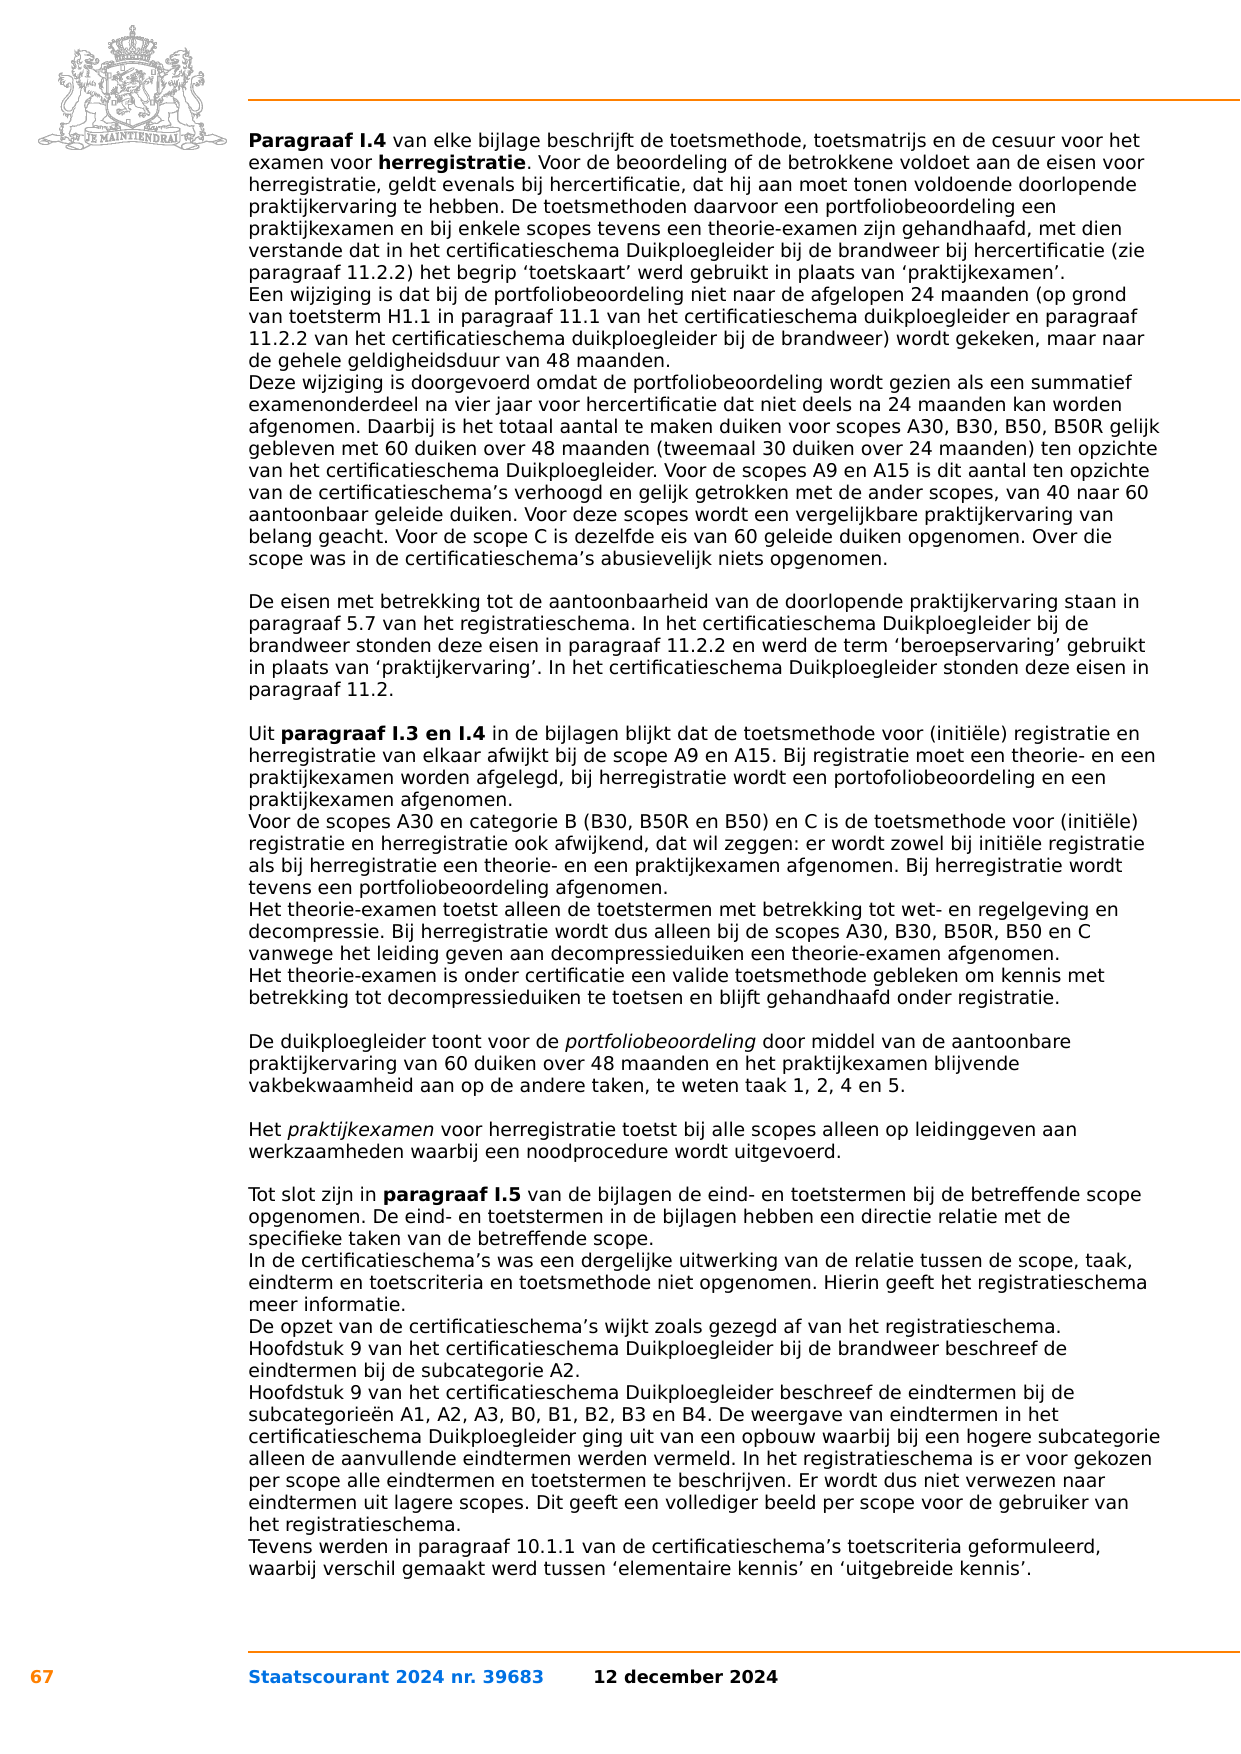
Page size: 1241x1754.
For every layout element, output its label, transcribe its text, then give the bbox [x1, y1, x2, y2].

text Hoofdstuk 9 van het certificatieschema Duikploegleider beschreef de eindtermen bij de subcategorieën A1, A2, A3, B0, B1, B2, B3 en B4. De weergave van eindtermen in het certificatieschema Duikploegleider ging uit van een opbouw waarbij bij een hogere subcategorie alleen de aanvullende eindtermen werden vermeld. In het registratieschema is er voor gekozen per scope alle eindtermen en toetstermen te beschrijven. Er wordt dus niet verwezen naar eindtermen uit lagere scopes. Dit geeft een vollediger beeld per scope voor de gebruiker van het registratieschema. [248, 1382, 1163, 1536]
text Het theorie-examen toetst alleen de toetstermen met betrekking tot wet- en regelgeving en decompressie. Bij herregistratie wordt dus alleen bij de scopes A30, B30, B50R, B50 en C vanwege het leiding geven aan decompressieduiken een theorie-examen afgenomen. [248, 899, 1163, 965]
text Voor de scopes A30 en categorie B (B30, B50R en B50) en C is de toetsmethode voor (initiële) registratie en herregistratie ook afwijkend, dat wil zeggen: er wordt zowel bij initiële registratie als bij herregistratie een theorie- en een praktijkexamen afgenomen. Bij herregistratie wordt tevens een portfoliobeoordeling afgenomen. [248, 811, 1163, 899]
text Tot slot zijn in paragraaf I.5 van de bijlagen de eind- en toetstermen bij de betreffende scope opgenomen. De eind- en toetstermen in de bijlagen hebben een directie relatie met de specifieke taken van de betreffende scope. [248, 1184, 1163, 1250]
text Hoofdstuk 9 van het certificatieschema Duikploegleider bij de brandweer beschreef de eindtermen bij de subcategorie A2. [248, 1338, 1163, 1382]
text Paragraaf I.4 van elke bijlage beschrijft de toetsmethode, toetsmatrijs en de cesuur voor het examen voor herregistratie. Voor de beoordeling of de betrokkene voldoet aan de eisen voor herregistratie, geldt evenals bij hercertificatie, dat hij aan moet tonen voldoende doorlopende praktijkervaring te hebben. De toetsmethoden daarvoor een portfoliobeoordeling een praktijkexamen en bij enkele scopes tevens een theorie-examen zijn gehandhaafd, met dien verstande dat in het certificatieschema Duikploegleider bij de brandweer bij hercertificatie (zie paragraaf 11.2.2) het begrip ‘toetskaart’ werd gebruikt in plaats van ‘praktijkexamen’. [248, 130, 1163, 284]
text Uit paragraaf I.3 en I.4 in de bijlagen blijkt dat de toetsmethode voor (initiële) registratie en herregistratie van elkaar afwijkt bij de scope A9 en A15. Bij registratie moet een theorie- en een praktijkexamen worden afgelegd, bij herregistratie wordt een portofoliobeoordeling en een praktijkexamen afgenomen. [248, 723, 1163, 811]
text Tevens werden in paragraaf 10.1.1 van de certificatieschema’s toetscriteria geformuleerd, waarbij verschil gemaakt werd tussen ‘elementaire kennis’ en ‘uitgebreide kennis’. [248, 1536, 1163, 1580]
text Het praktijkexamen voor herregistratie toetst bij alle scopes alleen op leidinggeven aan werkzaamheden waarbij een noodprocedure wordt uitgevoerd. [248, 1118, 1163, 1162]
text De eisen met betrekking tot de aantoonbaarheid van de doorlopende praktijkervaring staan in paragraaf 5.7 van het registratieschema. In het certificatieschema Duikploegleider bij de brandweer stonden deze eisen in paragraaf 11.2.2 en werd de term ‘beroepservaring’ gebruikt in plaats van ‘praktijkervaring’. In het certificatieschema Duikploegleider stonden deze eisen in paragraaf 11.2. [248, 591, 1163, 701]
text Een wijziging is dat bij de portfoliobeoordeling niet naar de afgelopen 24 maanden (op grond van toetsterm H1.1 in paragraaf 11.1 van het certificatieschema duikploegleider en paragraaf 11.2.2 van het certificatieschema duikploegleider bij de brandweer) wordt gekeken, maar naar de gehele geldigheidsduur van 48 maanden. [248, 284, 1163, 372]
text Het theorie-examen is onder certificatie een valide toetsmethode gebleken om kennis met betrekking tot decompressieduiken te toetsen en blijft gehandhaafd onder registratie. [248, 965, 1163, 1009]
text De duikploegleider toont voor de portfoliobeoordeling door middel van de aantoonbare praktijkervaring van 60 duiken over 48 maanden en het praktijkexamen blijvende vakbekwaamheid aan op de andere taken, te weten taak 1, 2, 4 en 5. [248, 1031, 1163, 1097]
picture [38, 25, 227, 150]
text Deze wijziging is doorgevoerd omdat de portfoliobeoordeling wordt gezien als een summatief examenonderdeel na vier jaar voor hercertificatie dat niet deels na 24 maanden kan worden afgenomen. Daarbij is het totaal aantal te maken duiken voor scopes A30, B30, B50, B50R gelijk gebleven met 60 duiken over 48 maanden (tweemaal 30 duiken over 24 maanden) ten opzichte van het certificatieschema Duikploegleider. Voor de scopes A9 en A15 is dit aantal ten opzichte van de certificatieschema’s verhoogd en gelijk getrokken met de ander scopes, van 40 naar 60 aantoonbaar geleide duiken. Voor deze scopes wordt een vergelijkbare praktijkervaring van belang geacht. Voor de scope C is dezelfde eis van 60 geleide duiken opgenomen. Over die scope was in de certificatieschema’s abusievelijk niets opgenomen. [248, 372, 1163, 569]
text De opzet van de certificatieschema’s wijkt zoals gezegd af van het registratieschema. [248, 1316, 1163, 1338]
text In de certificatieschema’s was een dergelijke uitwerking van de relatie tussen de scope, taak, eindterm en toetscriteria en toetsmethode niet opgenomen. Hierin geeft het registratieschema meer informatie. [248, 1250, 1163, 1316]
